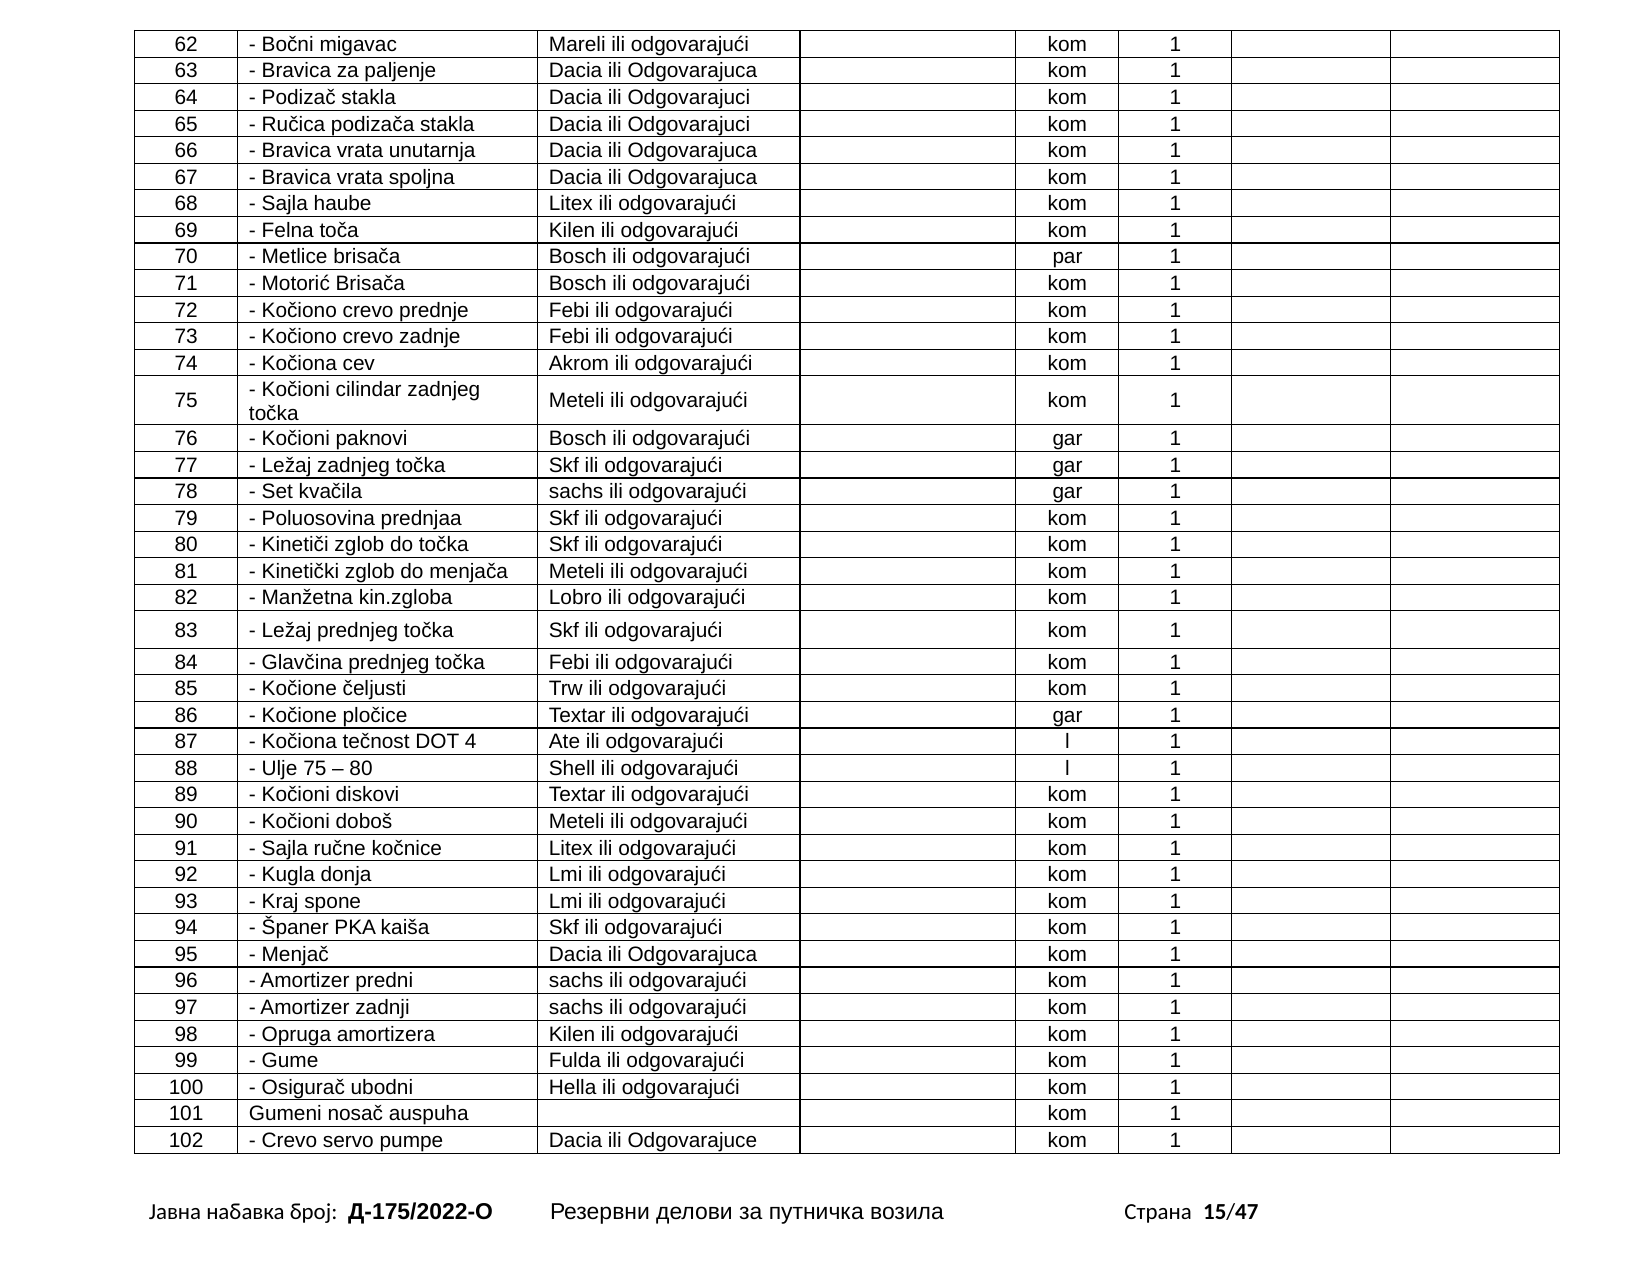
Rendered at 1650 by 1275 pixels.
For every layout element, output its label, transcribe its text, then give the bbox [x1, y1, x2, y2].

table_cell 85 [135, 675, 237, 701]
table_cell Mareli ili odgovarajući [538, 31, 799, 57]
table_cell kom [1016, 968, 1118, 993]
table_cell gar [1016, 425, 1118, 451]
table_cell - Bravica za paljenje [238, 58, 537, 83]
table_cell [1391, 164, 1559, 189]
table_cell - Kočioni diskovi [238, 782, 537, 807]
table_cell 1 [1119, 808, 1231, 834]
table_cell - Glavčina prednjeg točka [238, 649, 537, 674]
table_cell 1 [1119, 164, 1231, 189]
table_cell - Manžetna kin.zgloba [238, 585, 537, 610]
table_cell [1391, 190, 1559, 216]
table_cell [1391, 111, 1559, 136]
table_cell sachs ili odgovarajući [538, 994, 799, 1019]
table_cell kom [1016, 914, 1118, 940]
table_cell Lobro ili odgovarajući [538, 585, 799, 610]
table_cell Febi ili odgovarajući [538, 649, 799, 674]
table_cell [1232, 808, 1390, 834]
table_cell 1 [1119, 675, 1231, 701]
table_cell 1 [1119, 1100, 1231, 1126]
table_cell 1 [1119, 111, 1231, 136]
table_cell [1391, 941, 1559, 966]
table_cell [801, 270, 1015, 296]
table_cell [1232, 782, 1390, 807]
table_cell kom [1016, 558, 1118, 584]
table_cell 1 [1119, 350, 1231, 375]
table_cell - Kočione pločice [238, 702, 537, 727]
table_cell [1232, 376, 1390, 424]
table_cell [1232, 58, 1390, 83]
table_cell [1391, 914, 1559, 940]
table_cell [1232, 1021, 1390, 1046]
table_cell Bosch ili odgovarajući [538, 244, 799, 269]
table_cell - Crevo servo pumpe [238, 1127, 537, 1152]
table_cell par [1016, 244, 1118, 269]
table_cell - Sajla ručne kočnice [238, 835, 537, 860]
table_cell [1391, 323, 1559, 349]
table_cell [801, 532, 1015, 557]
table_cell 76 [135, 425, 237, 451]
table_cell [801, 350, 1015, 375]
table_cell Dacia ili Odgovarajuca [538, 164, 799, 189]
table_cell 1 [1119, 532, 1231, 557]
table_cell 90 [135, 808, 237, 834]
table_cell kom [1016, 190, 1118, 216]
table_cell 1 [1119, 376, 1231, 424]
table_cell kom [1016, 505, 1118, 531]
table_cell [801, 323, 1015, 349]
table_cell Ate ili odgovarajući [538, 729, 799, 754]
table_cell [1232, 111, 1390, 136]
table_cell [801, 111, 1015, 136]
table_cell Akrom ili odgovarajući [538, 350, 799, 375]
table_cell [1391, 835, 1559, 860]
table_cell [801, 649, 1015, 674]
table_cell Skf ili odgovarajući [538, 611, 799, 648]
table_cell [1391, 702, 1559, 727]
table_cell [1232, 1100, 1390, 1126]
table_cell [1391, 244, 1559, 269]
table_cell [801, 425, 1015, 451]
table_cell 1 [1119, 1074, 1231, 1099]
table_cell [1391, 217, 1559, 242]
table_cell Textar ili odgovarajući [538, 702, 799, 727]
table_cell sachs ili odgovarajući [538, 479, 799, 504]
table_cell 1 [1119, 729, 1231, 754]
table_cell 91 [135, 835, 237, 860]
table_cell [1232, 323, 1390, 349]
table_cell [538, 1100, 799, 1126]
table_cell Bosch ili odgovarajući [538, 270, 799, 296]
table_cell - Opruga amortizera [238, 1021, 537, 1046]
table_cell [1232, 675, 1390, 701]
table_cell 69 [135, 217, 237, 242]
table_cell 92 [135, 861, 237, 887]
table_cell Febi ili odgovarajući [538, 297, 799, 322]
table_cell [1232, 914, 1390, 940]
table_cell [801, 505, 1015, 531]
table_cell Kilen ili odgovarajući [538, 217, 799, 242]
table_cell [1232, 649, 1390, 674]
table_cell [1232, 479, 1390, 504]
table_cell [1232, 190, 1390, 216]
table_cell Skf ili odgovarajući [538, 914, 799, 940]
table_cell [801, 968, 1015, 993]
table_cell 66 [135, 137, 237, 163]
table_cell [801, 1100, 1015, 1126]
table_cell [1391, 376, 1559, 424]
table_cell 83 [135, 611, 237, 648]
table_cell Skf ili odgovarajući [538, 452, 799, 477]
table_cell - Kočioni paknovi [238, 425, 537, 451]
table_cell [1391, 808, 1559, 834]
table_cell [1232, 270, 1390, 296]
table_cell - Set kvačila [238, 479, 537, 504]
table_cell [801, 1074, 1015, 1099]
table_cell Dacia ili Odgovarajuci [538, 111, 799, 136]
table_cell 78 [135, 479, 237, 504]
table_cell kom [1016, 297, 1118, 322]
table_cell Lmi ili odgovarajući [538, 861, 799, 887]
table_cell [1232, 968, 1390, 993]
table_cell kom [1016, 532, 1118, 557]
table_cell kom [1016, 861, 1118, 887]
table_cell 65 [135, 111, 237, 136]
table_cell 75 [135, 376, 237, 424]
table_cell kom [1016, 1047, 1118, 1073]
table_cell [1232, 217, 1390, 242]
table_cell 1 [1119, 702, 1231, 727]
table_cell l [1016, 729, 1118, 754]
table_cell kom [1016, 84, 1118, 110]
table_cell [1391, 1127, 1559, 1152]
table_cell [801, 835, 1015, 860]
table_cell 67 [135, 164, 237, 189]
table_cell 1 [1119, 244, 1231, 269]
table_cell 1 [1119, 558, 1231, 584]
table_cell kom [1016, 217, 1118, 242]
table_cell 94 [135, 914, 237, 940]
table_cell [1232, 532, 1390, 557]
table_cell 1 [1119, 297, 1231, 322]
table_cell Dacia ili Odgovarajuca [538, 137, 799, 163]
table_cell [801, 585, 1015, 610]
table_cell [1232, 425, 1390, 451]
table_cell 1 [1119, 755, 1231, 781]
table_cell 1 [1119, 835, 1231, 860]
table_cell [1232, 861, 1390, 887]
table_cell 96 [135, 968, 237, 993]
table_cell kom [1016, 782, 1118, 807]
table_cell [1232, 505, 1390, 531]
table_cell 63 [135, 58, 237, 83]
table_cell [801, 137, 1015, 163]
table_cell 95 [135, 941, 237, 966]
table_cell 1 [1119, 649, 1231, 674]
table_cell - Kinetički zglob do menjača [238, 558, 537, 584]
table_cell 1 [1119, 479, 1231, 504]
table_cell [1232, 729, 1390, 754]
table_cell - Felna toča [238, 217, 537, 242]
table_cell gar [1016, 452, 1118, 477]
table_cell 100 [135, 1074, 237, 1099]
table_cell Fulda ili odgovarajući [538, 1047, 799, 1073]
table_cell Litex ili odgovarajući [538, 835, 799, 860]
table_cell - Menjač [238, 941, 537, 966]
table_cell [1391, 1074, 1559, 1099]
table_cell kom [1016, 994, 1118, 1019]
table_cell 72 [135, 297, 237, 322]
table_cell 102 [135, 1127, 237, 1152]
table_cell [1391, 84, 1559, 110]
table_cell [801, 190, 1015, 216]
table_cell [1391, 729, 1559, 754]
table_cell Dacia ili Odgovarajuca [538, 58, 799, 83]
table_cell 74 [135, 350, 237, 375]
table_cell kom [1016, 323, 1118, 349]
table_cell kom [1016, 808, 1118, 834]
table_cell [801, 452, 1015, 477]
table_cell Dacia ili Odgovarajuca [538, 941, 799, 966]
table_cell kom [1016, 1021, 1118, 1046]
table_cell [801, 479, 1015, 504]
table_cell 1 [1119, 888, 1231, 913]
table_cell - Kočione čeljusti [238, 675, 537, 701]
table_cell 73 [135, 323, 237, 349]
table_cell - Amortizer zadnji [238, 994, 537, 1019]
table_cell [801, 888, 1015, 913]
table_cell 1 [1119, 505, 1231, 531]
table_cell [801, 941, 1015, 966]
table_cell 62 [135, 31, 237, 57]
table_cell Shell ili odgovarajući [538, 755, 799, 781]
table_cell [1232, 1127, 1390, 1152]
table_cell 84 [135, 649, 237, 674]
table_cell kom [1016, 585, 1118, 610]
table_cell gar [1016, 702, 1118, 727]
table_cell - Kočioni doboš [238, 808, 537, 834]
table_cell Hella ili odgovarajući [538, 1074, 799, 1099]
table_cell - Podizač stakla [238, 84, 537, 110]
table_cell [1232, 1074, 1390, 1099]
table_cell - Ručica podizača stakla [238, 111, 537, 136]
table_cell [801, 376, 1015, 424]
table_cell [1391, 782, 1559, 807]
table_cell 1 [1119, 84, 1231, 110]
table_cell - Kinetiči zglob do točka [238, 532, 537, 557]
table_cell - Ulje 75 – 80 [238, 755, 537, 781]
table_cell Bosch ili odgovarajući [538, 425, 799, 451]
table_cell - Španer PKA kaiša [238, 914, 537, 940]
table_cell 1 [1119, 585, 1231, 610]
table_cell [1391, 270, 1559, 296]
table_cell 89 [135, 782, 237, 807]
table_cell [801, 755, 1015, 781]
table_cell Meteli ili odgovarajući [538, 376, 799, 424]
table_cell [1391, 994, 1559, 1019]
table_cell [801, 1021, 1015, 1046]
table_cell kom [1016, 164, 1118, 189]
table_cell [1391, 425, 1559, 451]
table_cell sachs ili odgovarajući [538, 968, 799, 993]
table_cell - Osigurač ubodni [238, 1074, 537, 1099]
table_cell [801, 31, 1015, 57]
table_cell Meteli ili odgovarajući [538, 558, 799, 584]
table_cell [801, 84, 1015, 110]
table_cell [1232, 994, 1390, 1019]
table_cell [1391, 137, 1559, 163]
table_cell - Bravica vrata spoljna [238, 164, 537, 189]
table_cell 70 [135, 244, 237, 269]
table_cell [801, 914, 1015, 940]
table_cell [801, 1047, 1015, 1073]
table_cell Textar ili odgovarajući [538, 782, 799, 807]
table_cell [1391, 888, 1559, 913]
table_cell - Kočiona cev [238, 350, 537, 375]
table_cell kom [1016, 611, 1118, 648]
table_cell 82 [135, 585, 237, 610]
table_cell 1 [1119, 611, 1231, 648]
table_cell Dacia ili Odgovarajuci [538, 84, 799, 110]
table_cell [1391, 861, 1559, 887]
table_cell kom [1016, 376, 1118, 424]
table_cell [1232, 164, 1390, 189]
table_cell 68 [135, 190, 237, 216]
table_cell 98 [135, 1021, 237, 1046]
table_cell [1232, 1047, 1390, 1073]
table_cell [1232, 611, 1390, 648]
table_cell [1391, 968, 1559, 993]
table_cell 1 [1119, 58, 1231, 83]
table_cell Trw ili odgovarajući [538, 675, 799, 701]
table_cell kom [1016, 835, 1118, 860]
table_cell [1232, 585, 1390, 610]
table_cell kom [1016, 649, 1118, 674]
table_cell 1 [1119, 994, 1231, 1019]
table_cell - Metlice brisača [238, 244, 537, 269]
table_cell [1232, 888, 1390, 913]
table_cell 1 [1119, 217, 1231, 242]
table_cell [801, 782, 1015, 807]
table_cell [801, 558, 1015, 584]
table_cell [1391, 1100, 1559, 1126]
table_cell [1232, 297, 1390, 322]
table_cell [801, 297, 1015, 322]
table_cell 1 [1119, 323, 1231, 349]
table_cell [1232, 835, 1390, 860]
table_cell [1232, 84, 1390, 110]
table_cell [1391, 755, 1559, 781]
table_cell 71 [135, 270, 237, 296]
table_cell Lmi ili odgovarajući [538, 888, 799, 913]
table_cell 80 [135, 532, 237, 557]
table_cell [801, 611, 1015, 648]
table_cell [1391, 58, 1559, 83]
table_cell [801, 861, 1015, 887]
table_cell 81 [135, 558, 237, 584]
table_cell 101 [135, 1100, 237, 1126]
table_cell [801, 702, 1015, 727]
table_cell - Kočiono crevo prednje [238, 297, 537, 322]
table_cell - Bravica vrata unutarnja [238, 137, 537, 163]
table_cell - Ležaj prednjeg točka [238, 611, 537, 648]
table_cell [801, 808, 1015, 834]
table_cell - Gume [238, 1047, 537, 1073]
table_cell 79 [135, 505, 237, 531]
table_cell 86 [135, 702, 237, 727]
table_cell 1 [1119, 1021, 1231, 1046]
table_cell [1232, 755, 1390, 781]
table_cell [1232, 941, 1390, 966]
table_cell Skf ili odgovarajući [538, 505, 799, 531]
table_cell [1391, 452, 1559, 477]
table_cell [1391, 558, 1559, 584]
table_cell - Bočni migavac [238, 31, 537, 57]
table_cell 87 [135, 729, 237, 754]
table_cell - Amortizer predni [238, 968, 537, 993]
table_cell kom [1016, 111, 1118, 136]
table_cell [801, 217, 1015, 242]
table_cell kom [1016, 58, 1118, 83]
table_cell - Sajla haube [238, 190, 537, 216]
table_cell Febi ili odgovarajući [538, 323, 799, 349]
table_cell - Kraj spone [238, 888, 537, 913]
table_cell Skf ili odgovarajući [538, 532, 799, 557]
table_cell [1232, 350, 1390, 375]
table_cell - Poluosovina prednjaa [238, 505, 537, 531]
table_cell [1232, 558, 1390, 584]
table_cell [801, 675, 1015, 701]
table_cell kom [1016, 888, 1118, 913]
table_cell kom [1016, 350, 1118, 375]
table_cell [1232, 244, 1390, 269]
table_cell 1 [1119, 190, 1231, 216]
table_cell [1232, 137, 1390, 163]
table_cell Gumeni nosač auspuha [238, 1100, 537, 1126]
table_cell gar [1016, 479, 1118, 504]
table_cell 1 [1119, 1127, 1231, 1152]
table_cell 1 [1119, 452, 1231, 477]
table_cell 1 [1119, 782, 1231, 807]
table_cell - Motorić Brisača [238, 270, 537, 296]
table_cell [801, 58, 1015, 83]
table_cell [801, 1127, 1015, 1152]
table_cell Litex ili odgovarajući [538, 190, 799, 216]
table_cell kom [1016, 270, 1118, 296]
table_cell - Kočioni cilindar zadnjeg točka [238, 376, 537, 424]
table_cell 1 [1119, 914, 1231, 940]
table_cell [801, 164, 1015, 189]
table_cell 77 [135, 452, 237, 477]
table_cell kom [1016, 137, 1118, 163]
table_cell 1 [1119, 137, 1231, 163]
table_cell [1391, 297, 1559, 322]
table_cell kom [1016, 675, 1118, 701]
table_cell 1 [1119, 1047, 1231, 1073]
table_cell 64 [135, 84, 237, 110]
table_cell [1391, 1047, 1559, 1073]
table_cell 97 [135, 994, 237, 1019]
table_cell 1 [1119, 31, 1231, 57]
table_cell kom [1016, 1074, 1118, 1099]
table_cell Kilen ili odgovarajući [538, 1021, 799, 1046]
table_cell [1391, 649, 1559, 674]
table_cell kom [1016, 31, 1118, 57]
table_cell kom [1016, 941, 1118, 966]
table_cell [801, 729, 1015, 754]
table_cell [801, 244, 1015, 269]
table_cell 1 [1119, 941, 1231, 966]
table_cell [1232, 452, 1390, 477]
table_cell 1 [1119, 270, 1231, 296]
table_cell 88 [135, 755, 237, 781]
table_cell - Kugla donja [238, 861, 537, 887]
table_cell - Kočiono crevo zadnje [238, 323, 537, 349]
table_cell 99 [135, 1047, 237, 1073]
table_cell [1391, 31, 1559, 57]
table_cell [1391, 611, 1559, 648]
table_cell 1 [1119, 425, 1231, 451]
table_cell [1391, 532, 1559, 557]
table_cell [1391, 505, 1559, 531]
table_cell Meteli ili odgovarajući [538, 808, 799, 834]
table_cell [1391, 585, 1559, 610]
table_cell 1 [1119, 968, 1231, 993]
table_cell [1391, 675, 1559, 701]
table_cell [1391, 479, 1559, 504]
table_cell Dacia ili Odgovarajuce [538, 1127, 799, 1152]
table_cell [1391, 1021, 1559, 1046]
table_cell [1391, 350, 1559, 375]
table_cell 93 [135, 888, 237, 913]
table_cell 1 [1119, 861, 1231, 887]
table_cell kom [1016, 1127, 1118, 1152]
table_cell [801, 994, 1015, 1019]
table_cell kom [1016, 1100, 1118, 1126]
table_cell [1232, 702, 1390, 727]
table_cell [1232, 31, 1390, 57]
table_cell - Ležaj zadnjeg točka [238, 452, 537, 477]
table_cell l [1016, 755, 1118, 781]
table_cell - Kočiona tečnost DOT 4 [238, 729, 537, 754]
